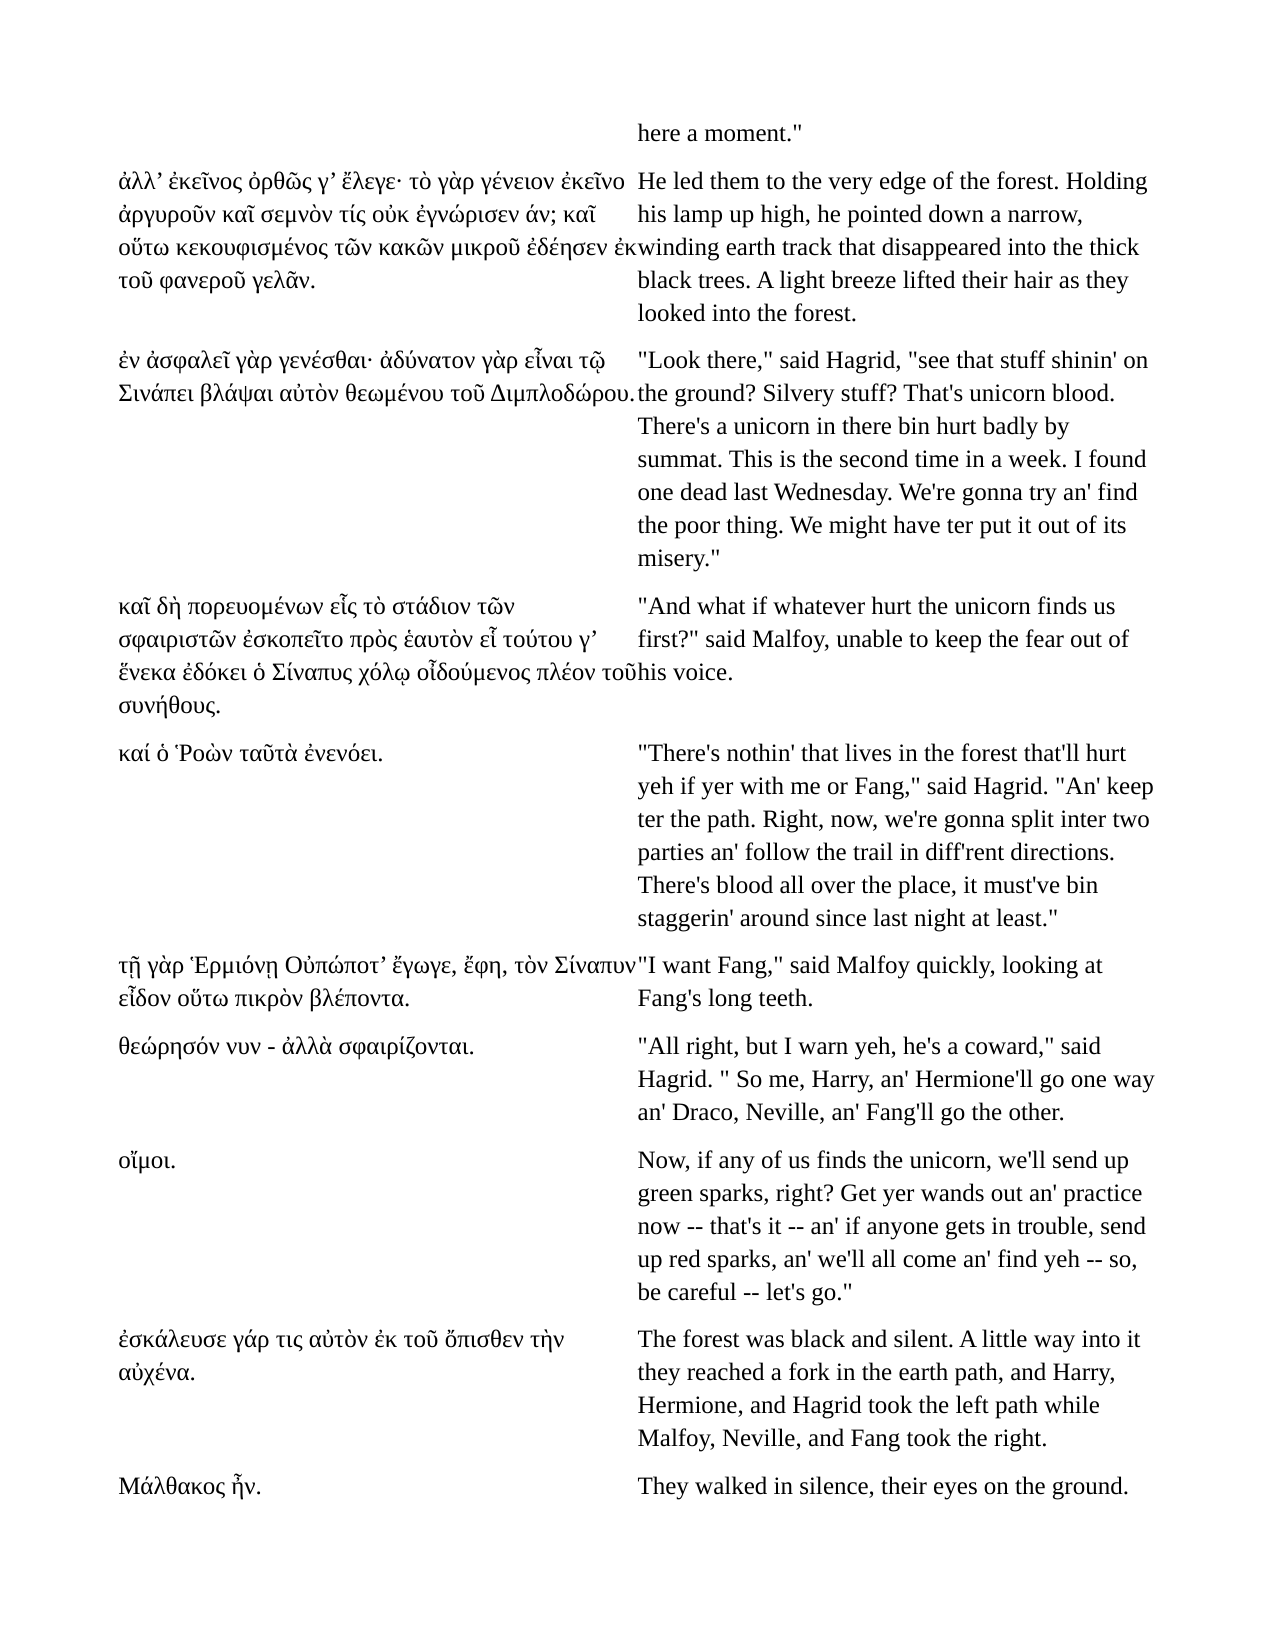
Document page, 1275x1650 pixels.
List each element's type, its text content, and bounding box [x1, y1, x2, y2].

table_cell "Look there," said Hagrid, "see that stuff shinin' on the ground? Silvery stuff? That's unicorn blood. There's a unicorn in there bin hurt badly by summat. This is the second time in a week. I found one dead last Wednesday. We're gonna try an' find the poor thing. We might have ter put it out of its misery." [638, 345, 1157, 591]
table_cell Μάλθακος ἦν. [118, 1471, 637, 1519]
table_cell οἴμοι. [118, 1145, 637, 1324]
table_cell Now, if any of us finds the unicorn, we'll send up green sparks, right? Get yer wands out an' practice now -- that's it -- an' if anyone gets in trouble, send up red sparks, an' we'll all come an' find yeh -- so, be careful -- let's go." [638, 1145, 1157, 1324]
table_cell They walked in silence, their eyes on the ground. [638, 1471, 1157, 1519]
table_cell καῖ δὴ πορευομένων εἷς τὸ στάδιον τῶν σφαιριστῶν ἐσκοπεῖτο πρὸς ἑαυτὸν εἷ τούτου γ’ ἕνεκα ἐδόκει ὁ Σίναπυς χόλῳ οἶδούμενος πλέον τοῦ συνήθους. [118, 591, 637, 738]
table_cell "All right, but I warn yeh, he's a coward," said Hagrid. " So me, Harry, an' Hermione'll go one way an' Draco, Neville, an' Fang'll go the other. [638, 1031, 1157, 1145]
table_cell θεώρησόν νυν - ἀλλὰ σφαιρίζονται. [118, 1031, 637, 1145]
table_cell He led them to the very edge of the forest. Holding his lamp up high, he pointed down a narrow, winding earth track that disappeared into the thick black trees. A light breeze lifted their hair as they looked into the forest. [638, 166, 1157, 345]
table_cell "There's nothin' that lives in the forest that'll hurt yeh if yer with me or Fang," said Hagrid. "An' keep ter the path. Right, now, we're gonna split inter two parties an' follow the trail in diff'rent directions. There's blood all over the place, it must've bin staggerin' around since last night at least." [638, 738, 1157, 951]
table_cell ἐν ἀσφαλεῖ γὰρ γενέσθαι· ἀδύνατον γὰρ εἶναι τῷ Σινάπει βλάψαι αὐτὸν θεωμένου τοῦ Διμπλοδώρου. [118, 345, 637, 591]
table_cell τῇ γὰρ Ἑρμιόνῃ Οὐπώποτ’ ἔγωγε, ἔφη, τὸν Σίναπυν εἶδον οὕτω πικρὸν βλέποντα. [118, 951, 637, 1031]
table_cell [118, 118, 637, 166]
table_cell "I want Fang," said Malfoy quickly, looking at Fang's long teeth. [638, 951, 1157, 1031]
table_cell ἐσκάλευσε γάρ τις αὐτὸν ἐκ τοῦ ὄπισθεν τὴν αὐχένα. [118, 1325, 637, 1471]
table_cell The forest was black and silent. A little way into it they reached a fork in the earth path, and Harry, Hermione, and Hagrid took the left path while Malfoy, Neville, and Fang took the right. [638, 1325, 1157, 1471]
table_cell καί ὁ Ῥοὼν ταῦτὰ ἐνενόει. [118, 738, 637, 951]
table_cell ἀλλ’ ἐκεῖνος ὀρθῶς γ’ ἔλεγε· τὸ γὰρ γένειον ἐκεῖνο ἀργυροῦν καῖ σεμνὸν τίς οὐκ ἐγνώρισεν άν; καῖ οὕτω κεκουφισμένος τῶν κακῶν μικροῦ ἐδέησεν ἐκ τοῦ φανεροῦ γελᾶν. [118, 166, 637, 345]
table_cell here a moment." [638, 118, 1157, 166]
table_cell "And what if whatever hurt the unicorn finds us first?" said Malfoy, unable to keep the fear out of his voice. [638, 591, 1157, 738]
